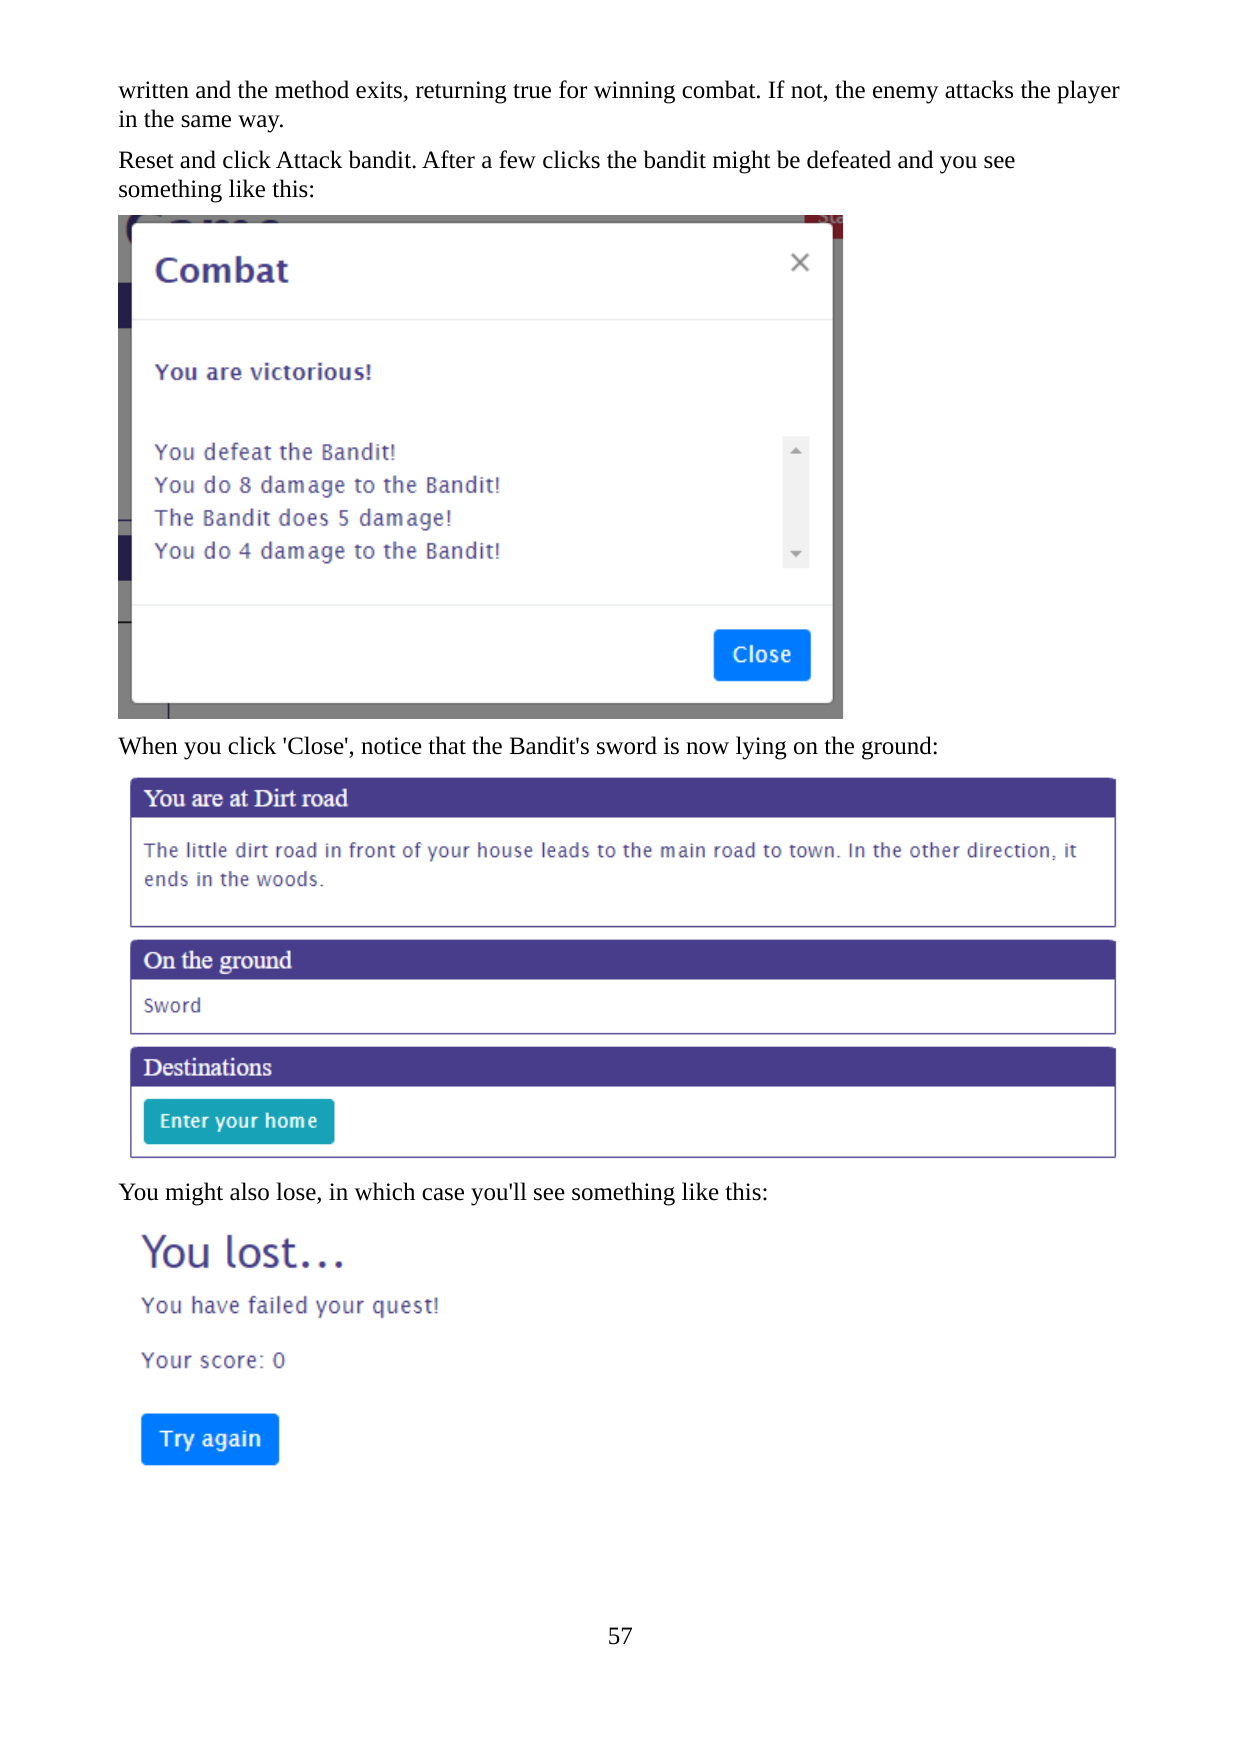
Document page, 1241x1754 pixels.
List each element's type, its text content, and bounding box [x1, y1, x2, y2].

text written and the method exits, returning true for winning combat. If not, the enemy attacks the player in the same way. [118, 75, 1122, 132]
text Reset and click Attack bandit. After a few clicks the bandit might be defeated and you see something like this: [118, 145, 1122, 202]
text When you click 'Close', notice that the Bandit's sword is now lying on the ground: [118, 731, 1122, 759]
text You might also lose, in which case you'll see something like this: [118, 1177, 1122, 1206]
